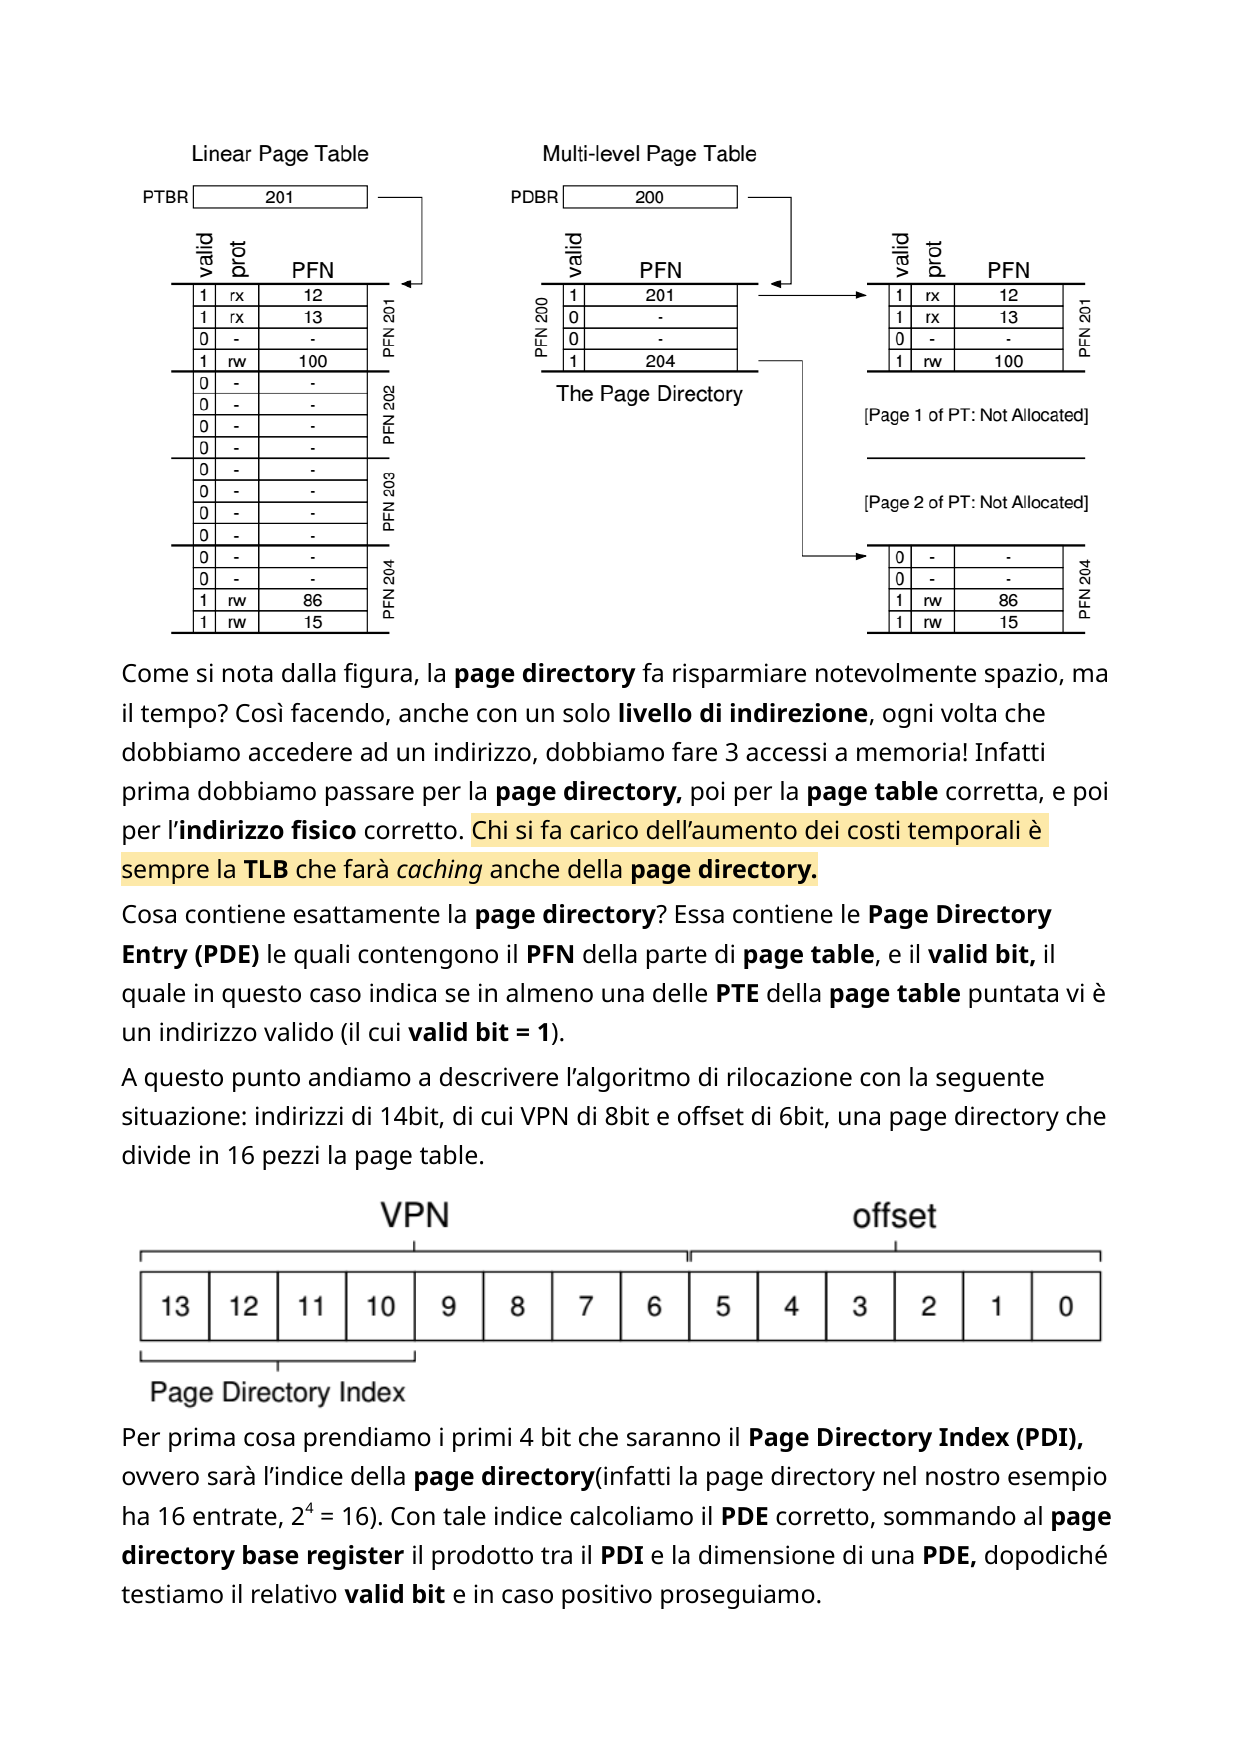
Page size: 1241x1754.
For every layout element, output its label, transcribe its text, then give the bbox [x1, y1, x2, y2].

text A questo punto andiamo a descrivere l’algoritmo di rilocazione con la seguente situazione: indirizzi di 14bit, di cui VPN di 8bit e offset di 6bit, una page directory che divide in 16 pezzi la page table. [121, 1060, 1119, 1172]
text Cosa contiene esattamente la page directory? Essa contiene le Page Directory Entry (PDE) le quali contengono il PFN della parte di page table, e il valid bit, il quale in questo caso indica se in almeno una delle PTE della page table puntata vi è un indirizzo valido (il cui valid bit = 1). [121, 897, 1119, 1049]
text Per prima cosa prendiamo i primi 4 bit che saranno il Page Directory Index (PDI), ovvero sarà l’indice della page directory(infatti la page directory nel nostro esempio ha 16 entrate, 24 = 16). Con tale indice calcoliamo il PDE corretto, sommando al page directory base register il prodotto tra il PDI e la dimensione di una PDE, dopodiché testiamo il relativo valid bit e in caso positivo proseguiamo. [121, 1415, 1119, 1611]
text Come si nota dalla figura, la page directory fa risparmiare notevolmente spazio, ma il tempo? Così facendo, anche con un solo livello di indirezione, ogni volta che dobbiamo accedere ad un indirizzo, dobbiamo fare 3 accessi a memoria! Infatti prima dobbiamo passare per la page directory, poi per la page table corretta, e poi per l’indirizzo fisico corretto. Chi si fa carico dell’aumento dei costi temporali è sempre la TLB che farà caching anche della page directory. [121, 651, 1119, 886]
picture [121, 1183, 1120, 1415]
picture [121, 121, 1120, 651]
